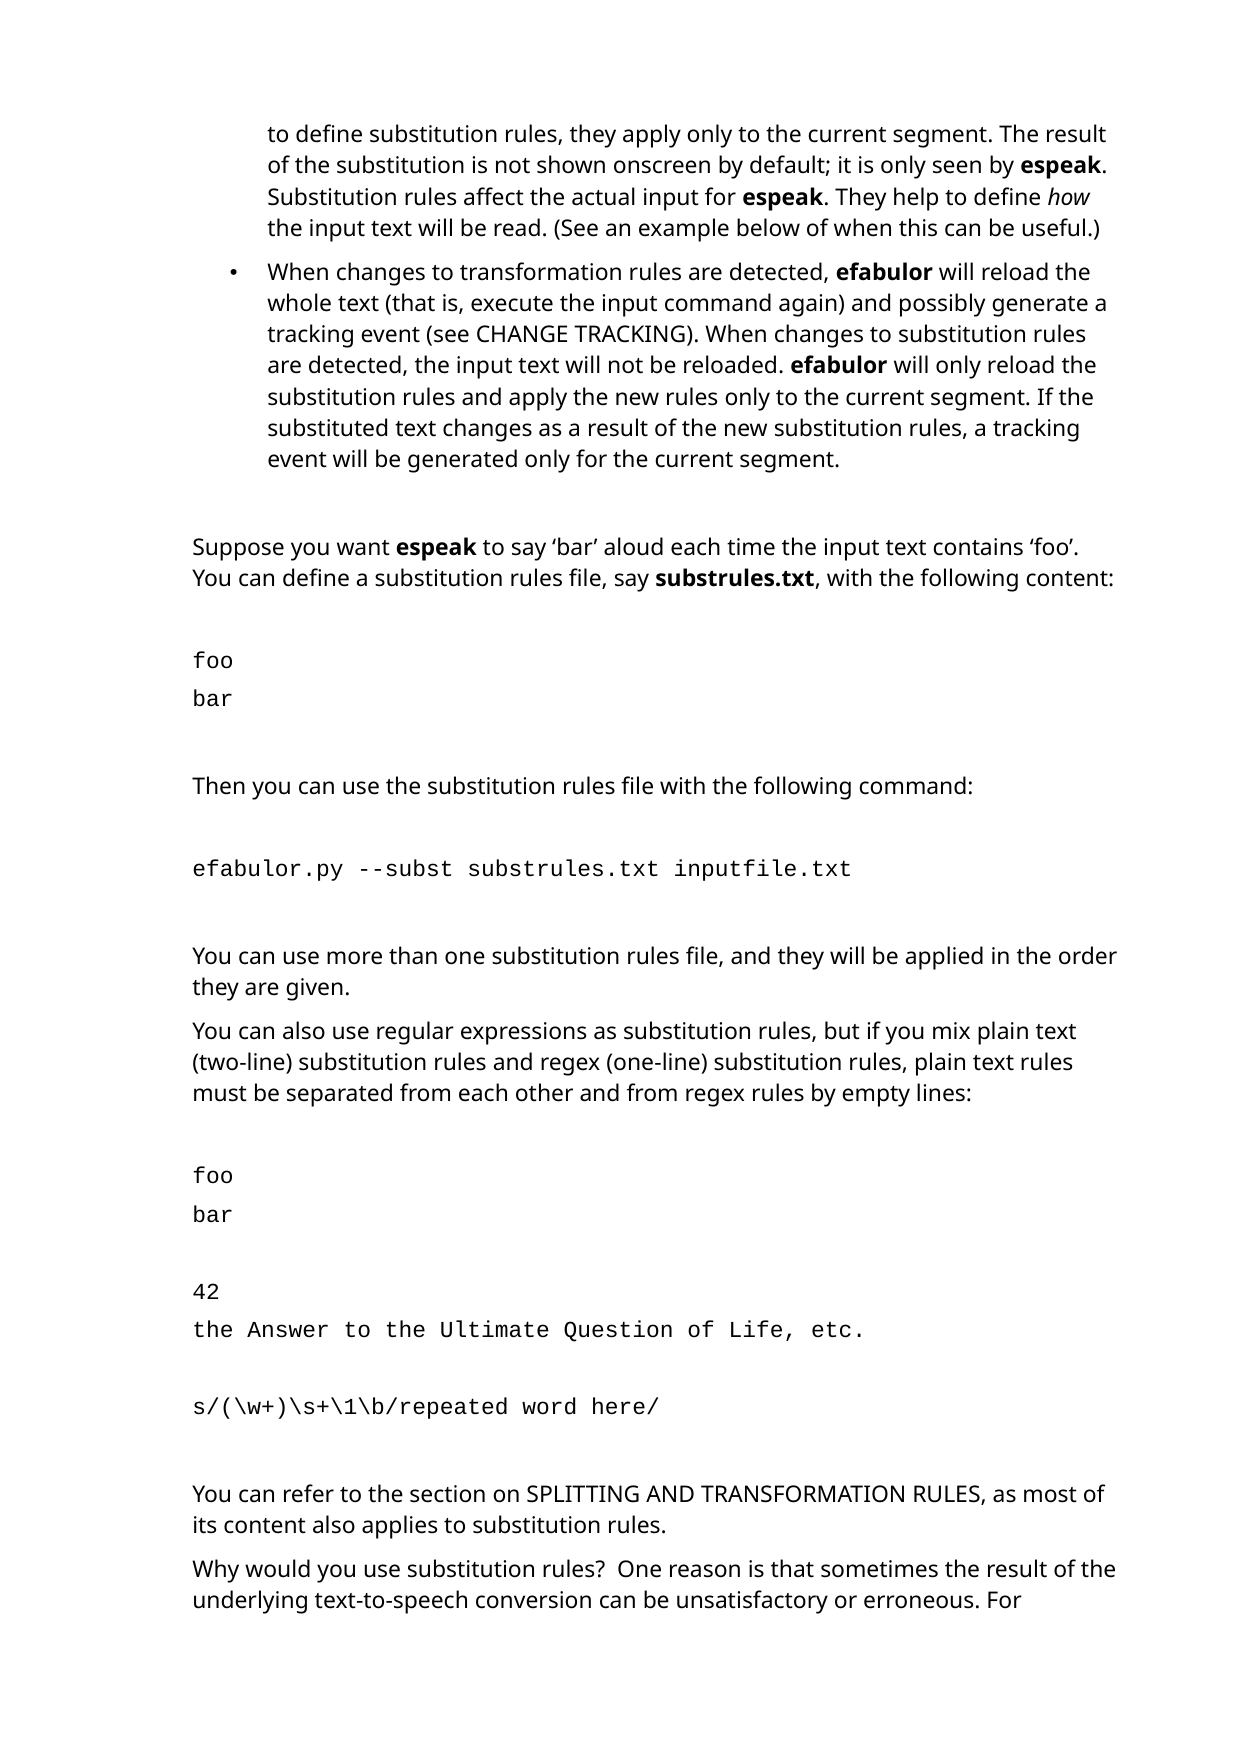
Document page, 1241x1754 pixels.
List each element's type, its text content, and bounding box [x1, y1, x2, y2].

list When changes to transformation rules are detected, efabulor will reload the whole text (that is, execute the input command again) and possibly generate a tracking event (see CHANGE TRACKING). When changes to substitution rules are detected, the input text will not be reloaded. efabulor will only reload the substitution rules and apply the new rules only to the current segment. If the substituted text changes as a result of the new substitution rules, a tracking event will be generated only for the current segment. [229, 256, 1122, 474]
text bar [192, 1203, 1122, 1229]
text Why would you use substitution rules? One reason is that sometimes the result of the underlying text‑to‑speech conversion can be unsatisfactory or erroneous. For [192, 1552, 1122, 1615]
text Suppose you want espeak to say ‘bar’ aloud each time the input text contains ‘foo’. You can define a substitution rules file, say substrules.txt, with the following content: [192, 531, 1122, 593]
text the Answer to the Ultimate Question of Life, etc. [192, 1318, 1122, 1344]
text Then you can use the substitution rules file with the following command: [192, 770, 1122, 801]
text s/(\w+)\s+\1\b/repeated word here/ [192, 1395, 1122, 1421]
text foo [192, 649, 1122, 675]
list to define substitution rules, they apply only to the current segment. The result of the substitution is not shown onscreen by default; it is only seen by espeak. Substitution rules affect the actual input for espeak. They help to define how the input text will be read. (See an example below of when this can be useful.) [229, 118, 1122, 243]
text foo [192, 1165, 1122, 1191]
text bar [192, 688, 1122, 714]
text efabulor.py ‑‑subst substrules.txt inputfile.txt [192, 857, 1122, 883]
text 42 [192, 1280, 1122, 1306]
text You can refer to the section on SPLITTING AND TRANSFORMATION RULES, as most of its content also applies to substitution rules. [192, 1477, 1122, 1540]
text You can use more than one substitution rules file, and they will be applied in the order they are given. [192, 940, 1122, 1002]
text You can also use regular expressions as substitution rules, but if you mix plain text (two‑line) substitution rules and regex (one‑line) substitution rules, plain text rules must be separated from each other and from regex rules by empty lines: [192, 1015, 1122, 1108]
